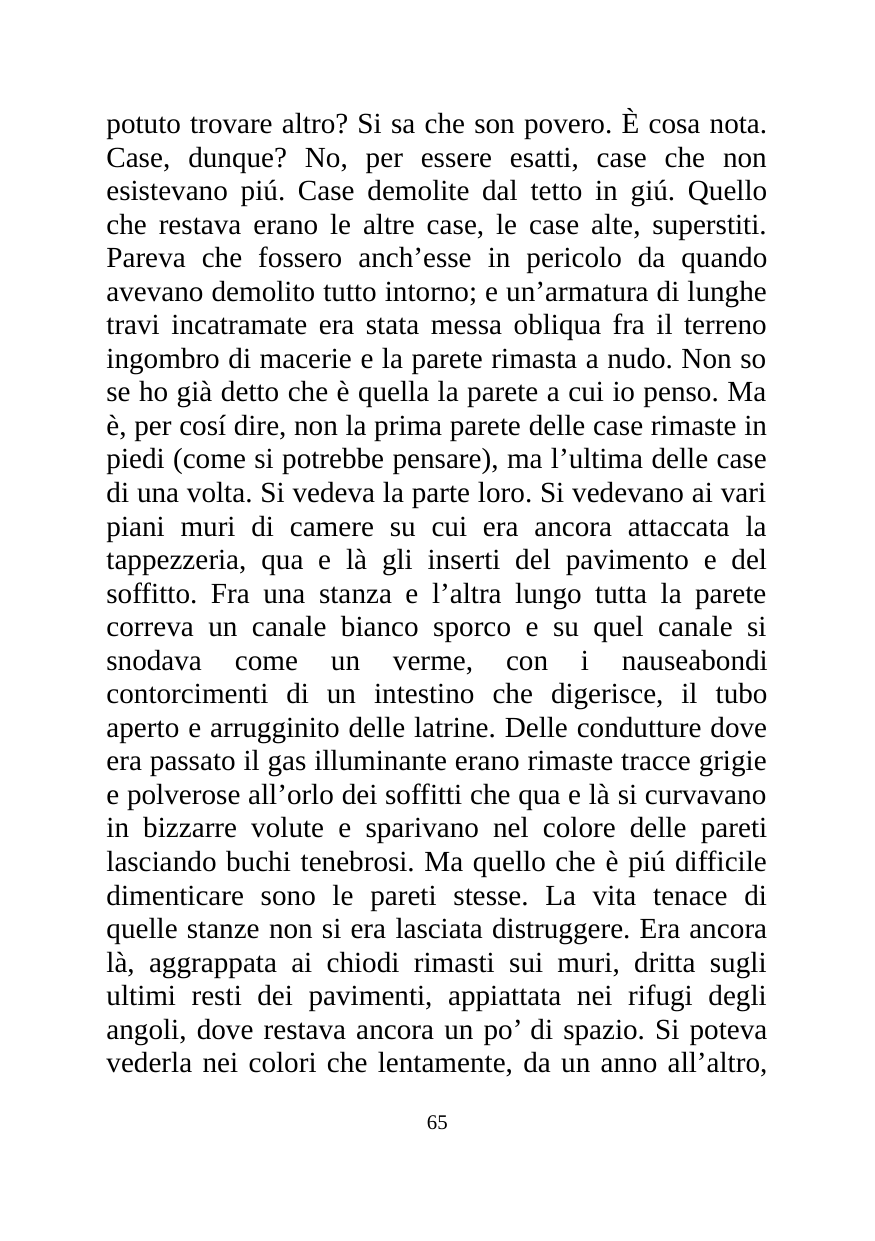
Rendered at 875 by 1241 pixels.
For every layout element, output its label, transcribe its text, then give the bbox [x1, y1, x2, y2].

text potuto trovare altro? Si sa che son povero. È cosa nota. Case, dunque? No, per essere esatti, case che non esistevano piú. Case demolite dal tetto in giú. Quello che restava erano le altre case, le case alte, superstiti. Pareva che fossero anch’esse in pericolo da quando avevano demolito tutto intorno; e un’armatura di lunghe travi incatramate era stata messa obliqua fra il terreno ingombro di macerie e la parete rimasta a nudo. Non so se ho già detto che è quella la parete a cui io penso. Ma è, per cosí dire, non la prima parete delle case rimaste in piedi (come si potrebbe pensare), ma l’ultima delle case di una volta. Si vedeva la parte loro. Si vedevano ai vari piani muri di camere su cui era ancora attaccata la tappezzeria, qua e là gli inserti del pavimento e del soffitto. Fra una stanza e l’altra lungo tutta la parete correva un canale bianco sporco e su quel canale si snodava come un verme, con i nauseabondi contorcimenti di un intestino che digerisce, il tubo aperto e arrugginito delle latrine. Delle condutture dove era passato il gas illuminante erano rimaste tracce grigie e polverose all’orlo dei soffitti che qua e là si curvavano in bizzarre volute e sparivano nel colore delle pareti lasciando buchi tenebrosi. Ma quello che è piú difficile dimenticare sono le pareti stesse. La vita tenace di quelle stanze non si era lasciata distruggere. Era ancora là, aggrappata ai chiodi rimasti sui muri, dritta sugli ultimi resti dei pavimenti, appiattata nei rifugi degli angoli, dove restava ancora un po’ di spazio. Si poteva vederla nei colori che lentamente, da un anno all’altro, [106, 106, 768, 1079]
